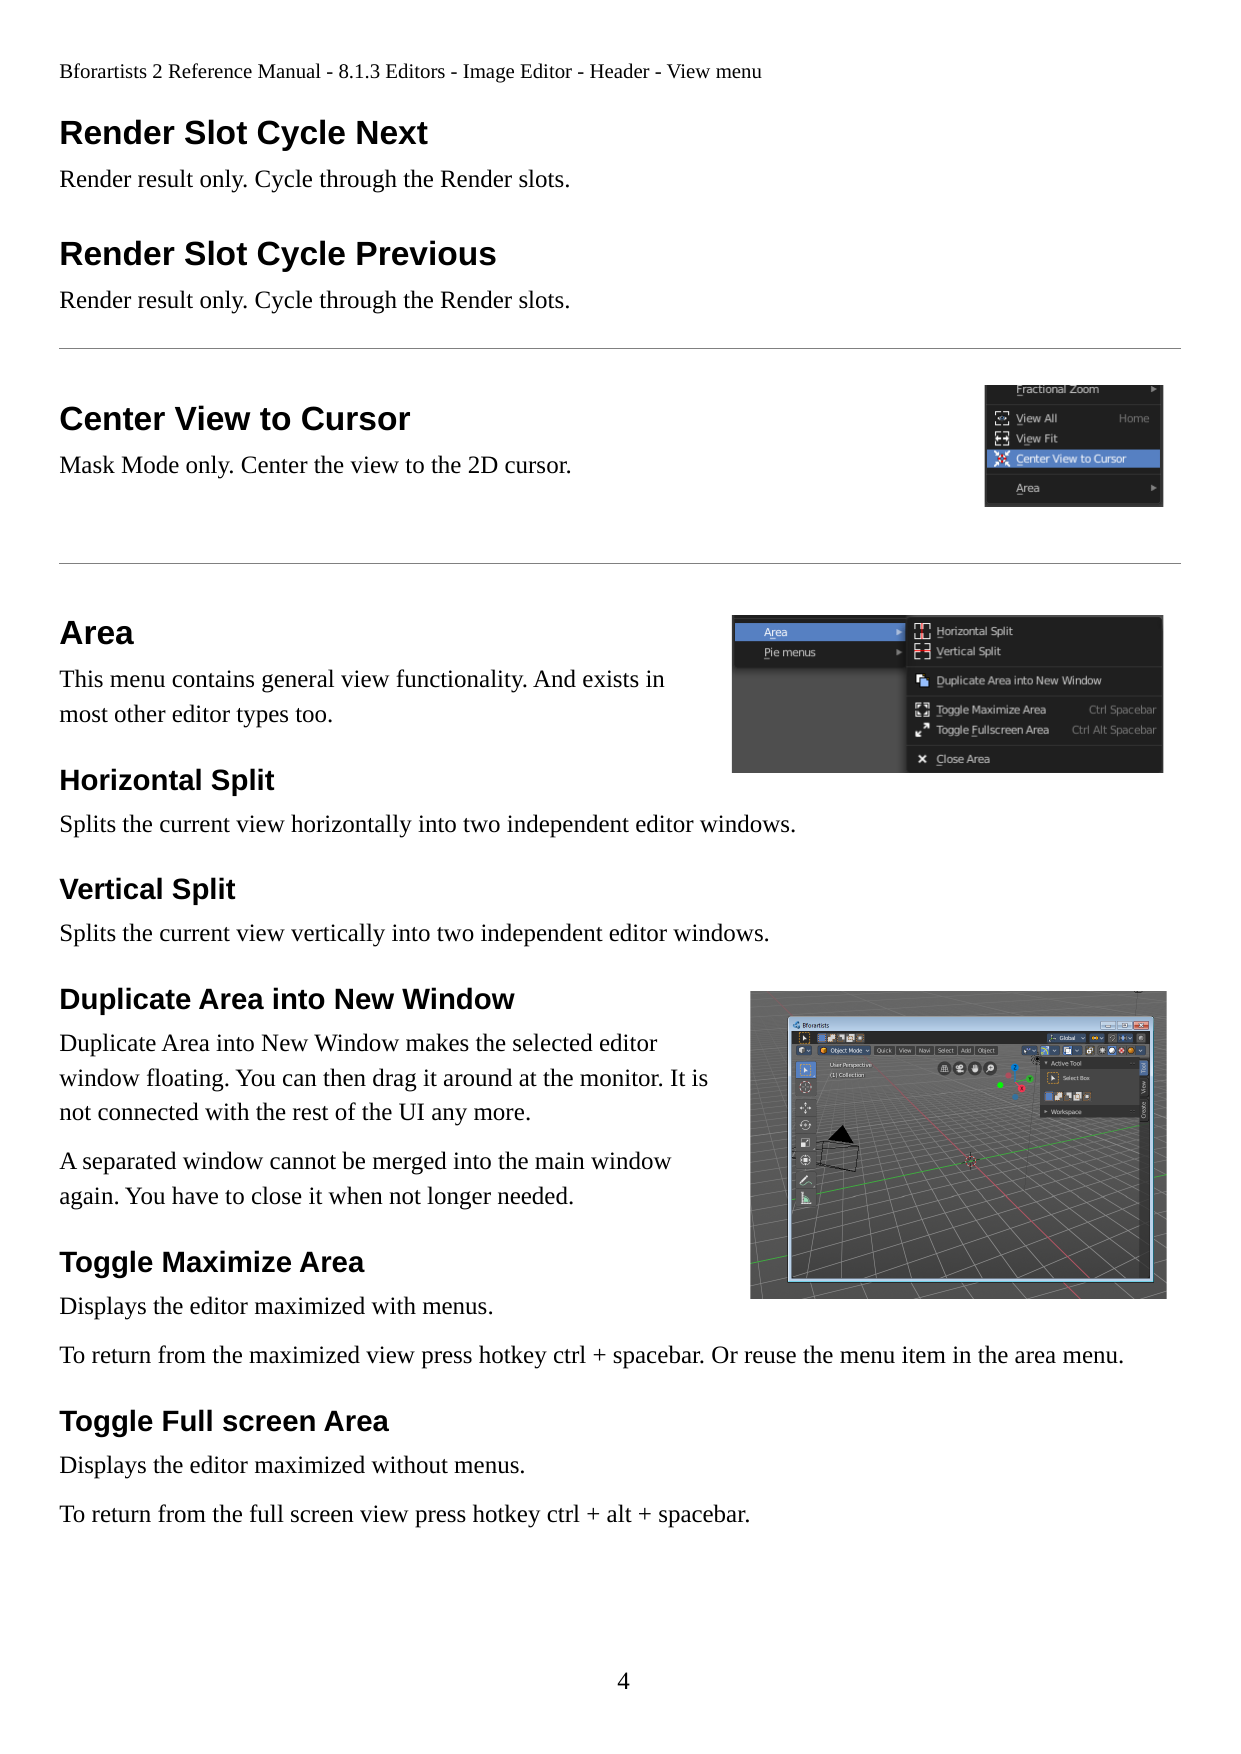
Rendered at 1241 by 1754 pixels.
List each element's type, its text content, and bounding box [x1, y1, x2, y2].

text Render result only. Cycle through the Render slots. [59, 164, 1181, 192]
picture [750, 991, 1167, 1299]
subtitle Duplicate Area into New Window [59, 982, 1181, 1016]
subtitle [1167, 1244, 1181, 1278]
text Render result only. Cycle through the Render slots. [59, 285, 1181, 313]
subtitle Toggle Maximize Area [59, 1244, 750, 1278]
subtitle Toggle Full screen Area [59, 1403, 1181, 1437]
text Mask Mode only. Center the view to the 2D cursor. [59, 450, 984, 479]
text Splits the current view horizontally into two independent editor windows. [59, 809, 1181, 837]
text A separated window cannot be merged into the main window again. You have to close it when not longer needed. [59, 1146, 750, 1210]
text Displays the editor maximized with menus. [59, 1291, 1181, 1319]
subtitle Render Slot Cycle Previous [59, 234, 1181, 272]
text To return from the full screen view press hotkey ctrl + alt + spacebar. [59, 1499, 1181, 1528]
subtitle Render Slot Cycle Next [59, 113, 1181, 151]
subtitle Center View to Cursor [59, 399, 984, 437]
subtitle [1164, 399, 1181, 437]
subtitle Vertical Split [59, 872, 1181, 906]
subtitle Horizontal Split [59, 762, 1181, 796]
text This menu contains general view functionality. And exists in most other editor types too. [59, 664, 731, 727]
picture [731, 615, 1164, 773]
picture [984, 385, 1164, 507]
text To return from the maximized view press hotkey ctrl + spacebar. Or reuse the menu item in the area menu. [59, 1340, 1181, 1369]
subtitle Area [59, 613, 1181, 652]
text Displays the editor maximized without menus. [59, 1450, 1181, 1478]
text Splits the current view vertically into two independent editor windows. [59, 918, 1181, 947]
text Duplicate Area into New Window makes the selected editor window floating. You can then drag it around at the monitor. It is not connected with the rest of the UI any more. [59, 1028, 750, 1126]
